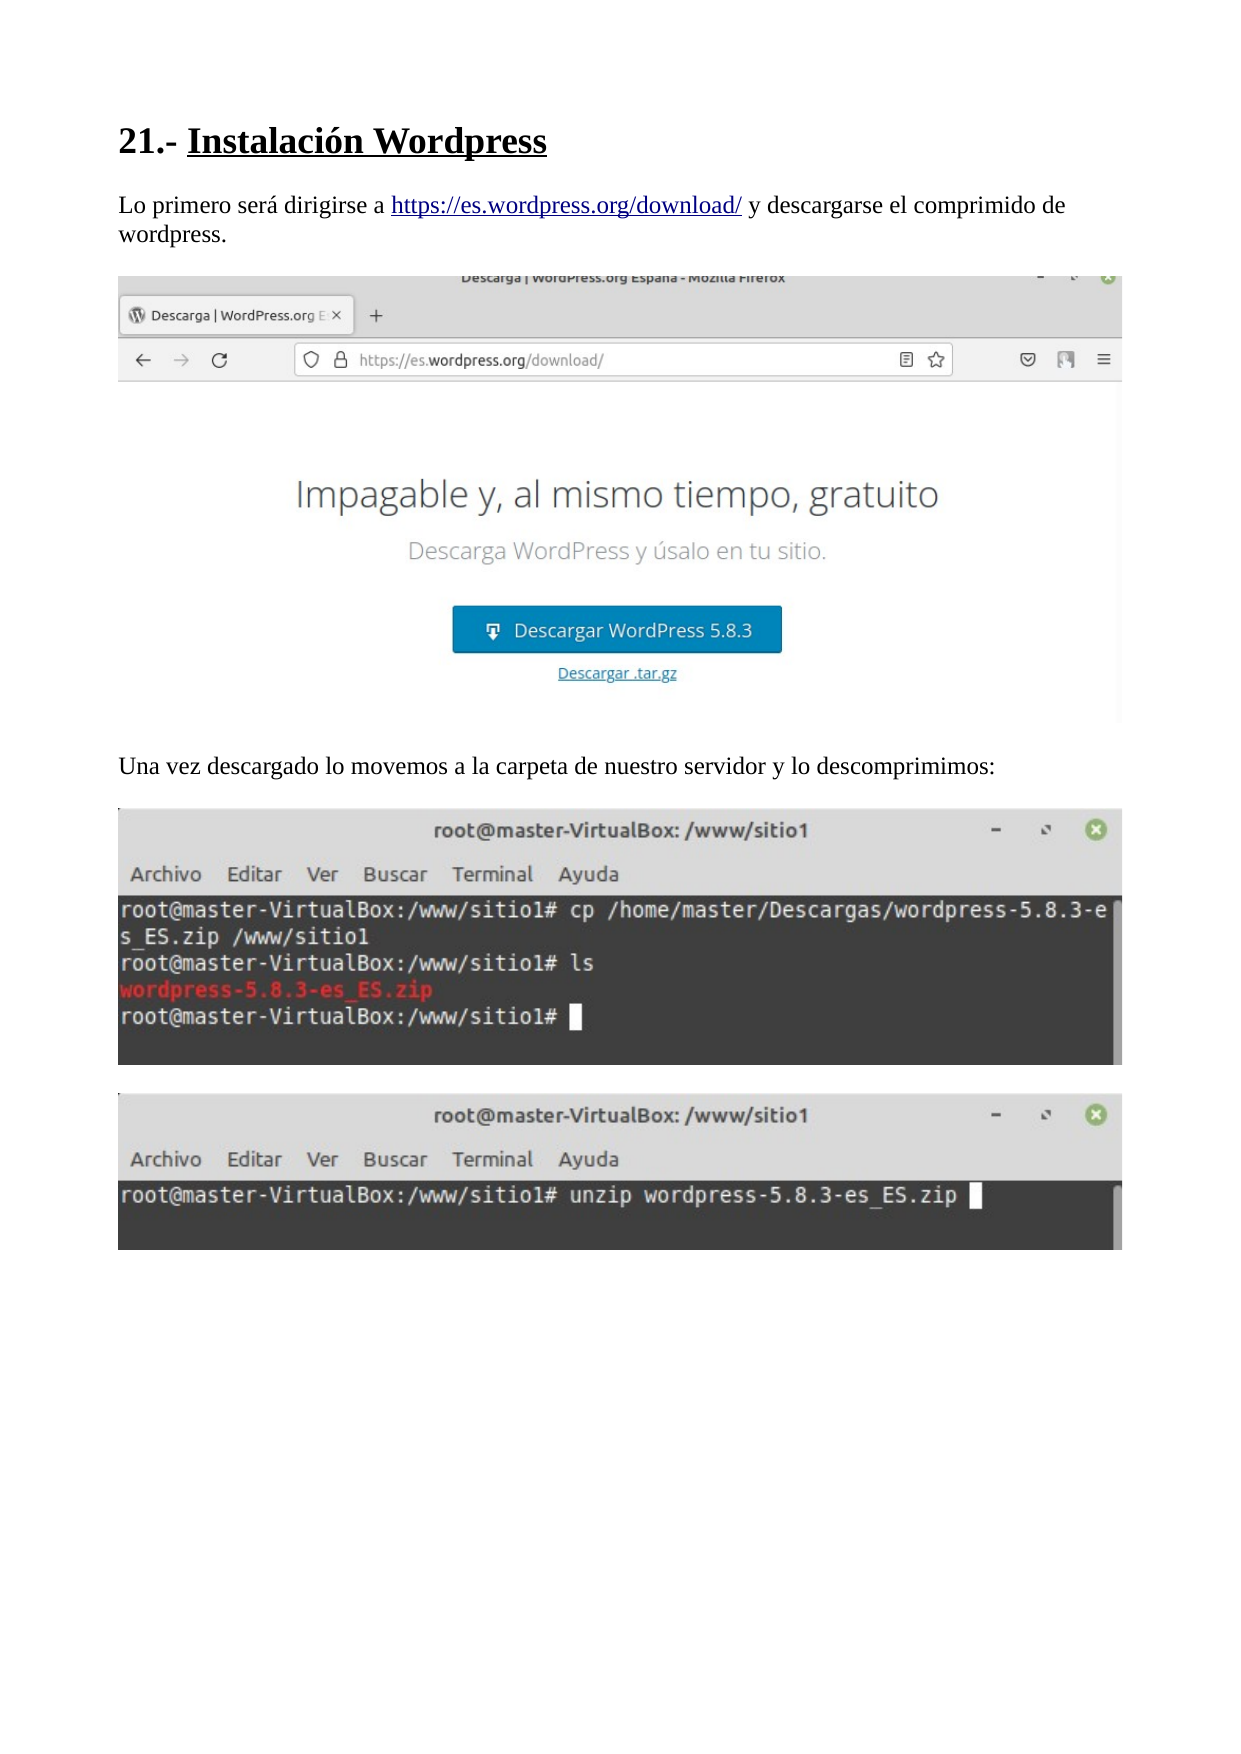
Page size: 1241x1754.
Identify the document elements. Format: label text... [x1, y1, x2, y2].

picture [118, 808, 1123, 1065]
picture [118, 1093, 1123, 1250]
text 21.- Instalación Wordpress [118, 118, 1122, 161]
picture [118, 276, 1123, 723]
text Lo primero será dirigirse a https://es.wordpress.org/download/ y descargarse el comprimido de wordpress. [118, 190, 1122, 247]
text Una vez descargado lo movemos a la carpeta de nuestro servidor y lo descomprimimos: [118, 751, 1122, 780]
